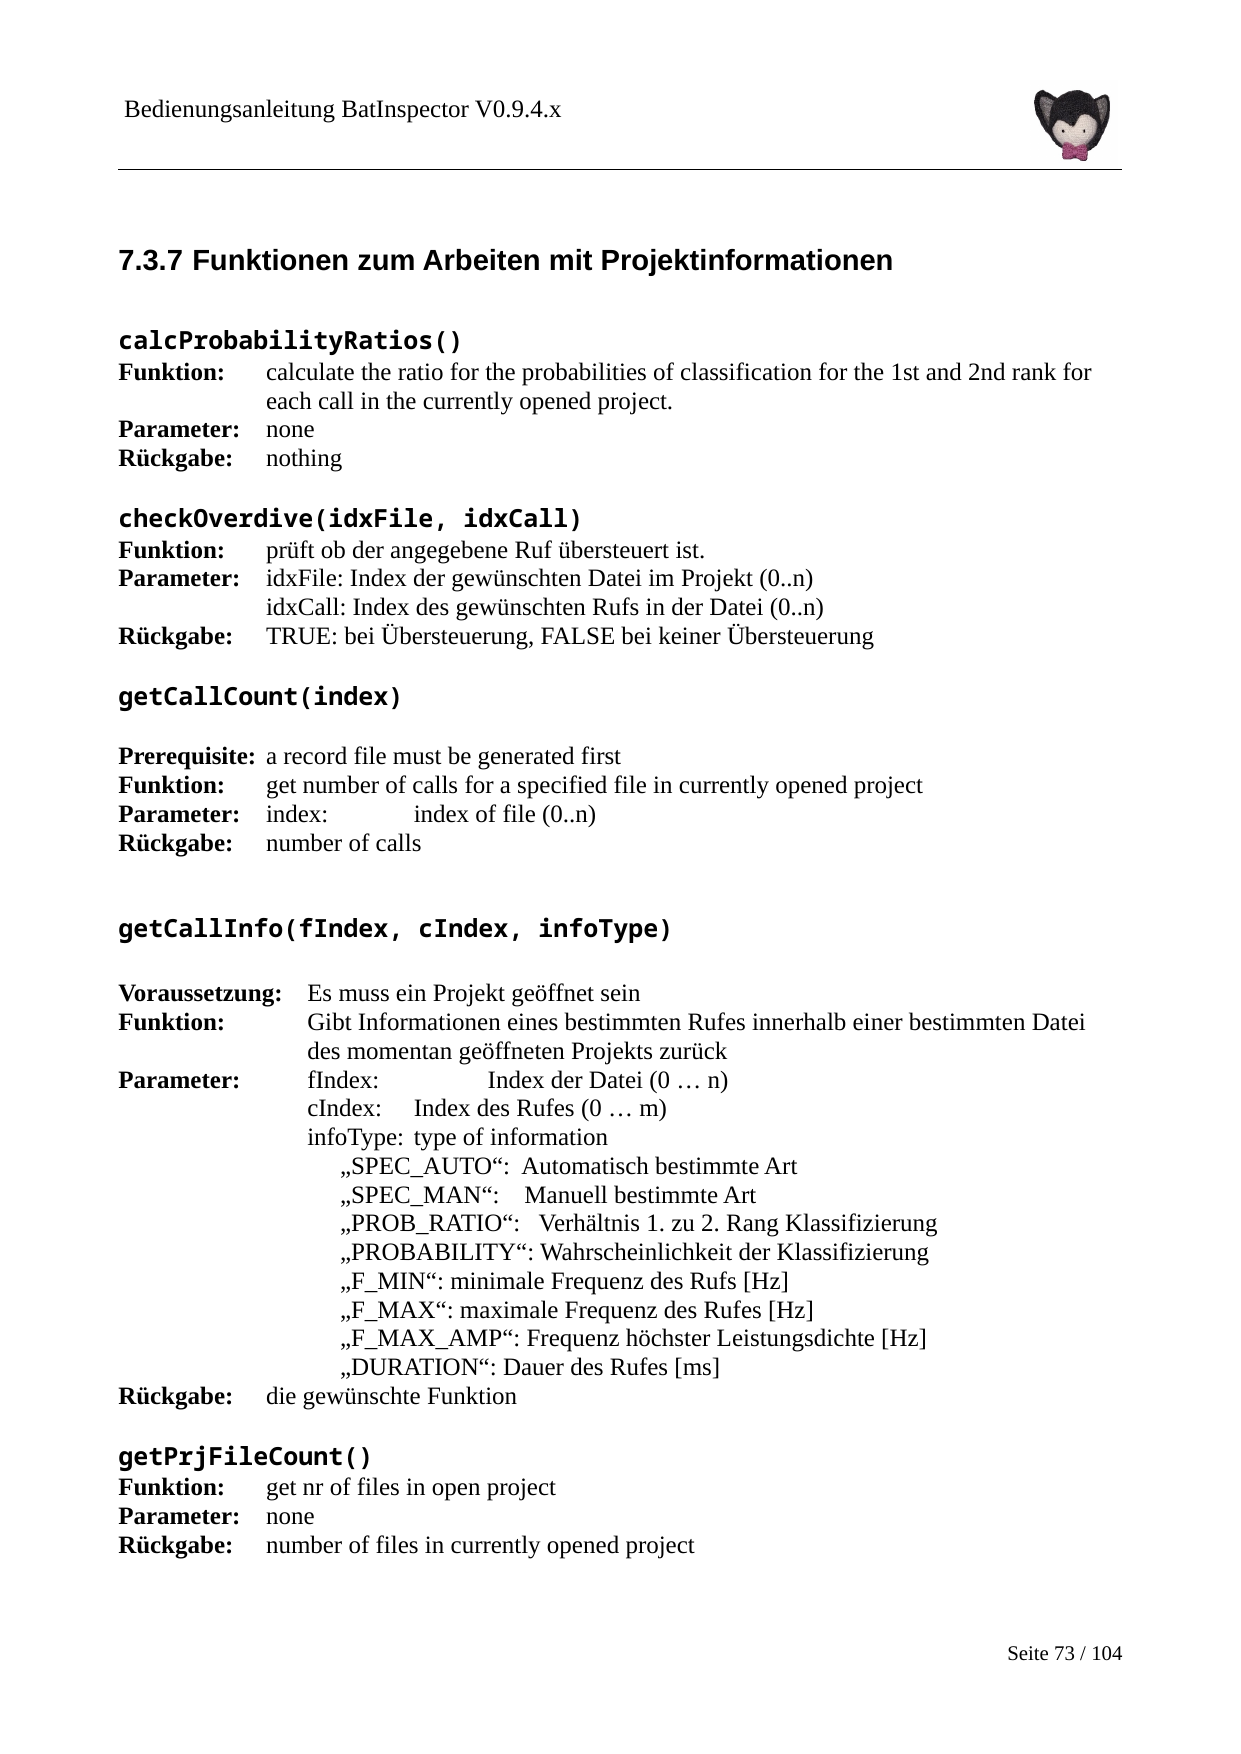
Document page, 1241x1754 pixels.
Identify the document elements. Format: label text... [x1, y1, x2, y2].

text getCallInfo(fIndex, cIndex, infoType) [118, 910, 1122, 944]
text Parameter: idxFile: Index der gewünschten Datei im Projekt (0..n) idxCall: Index des gewünschten Rufs in der Datei (0..n) Rückgabe: TRUE: bei Übersteuerung, FALSE bei keiner Übersteuerung [118, 563, 1122, 650]
text Parameter: none Rückgabe: nothing [118, 414, 1122, 472]
subtitle Funktionen zum Arbeiten mit Projektinformationen [118, 243, 1122, 276]
text getPrjFileCount() [118, 1438, 1122, 1472]
text Funktion: Gibt Informationen eines bestimmten Rufes innerhalb einer bestimmten Datei des momentan geöffneten Projekts zurück [118, 1007, 1122, 1065]
text Funktion: get nr of files in open project [118, 1472, 1122, 1501]
text Rückgabe: number of calls [118, 828, 1122, 856]
text Parameter: fIndex: Index der Datei (0 … n) cIndex: Index des Rufes (0 … m) infoType: type of information „SPEC_AUTO“: Automatisch bestimmte Art „SPEC_MAN“: Manuell bestimmte Art „PROB_RATIO“: Verhältnis 1. zu 2. Rang Klassifizierung „PROBABILITY“: Wahrscheinlichkeit der Klassifizierung „F_MIN“: minimale Frequenz des Rufs [Hz] „F_MAX“: maximale Frequenz des Rufes [Hz] „F_MAX_AMP“: Frequenz höchster Leistungsdichte [Hz] „DURATION“: Dauer des Rufes [ms] [118, 1065, 1122, 1381]
picture [1030, 80, 1119, 169]
text calcProbabilityRatios() [118, 323, 1122, 357]
text Prerequisite: a record file must be generated first [118, 741, 1122, 770]
text Funktion: calculate the ratio for the probabilities of classification for the 1st and 2nd rank for each call in the currently opened project. [118, 357, 1122, 414]
text Parameter: none Rückgabe: number of files in currently opened project [118, 1501, 1122, 1559]
text Funktion: prüft ob der angegebene Ruf übersteuert ist. [118, 535, 1122, 563]
text Voraussetzung: Es muss ein Projekt geöffnet sein [118, 978, 1122, 1007]
text checkOverdive(idxFile, idxCall) [118, 501, 1122, 535]
text Funktion: get number of calls for a specified file in currently opened project [118, 770, 1122, 799]
text Parameter: index: index of file (0..n) [118, 799, 1122, 828]
text getCallCount(index) [118, 678, 1122, 713]
text Rückgabe: die gewünschte Funktion [118, 1381, 1122, 1410]
